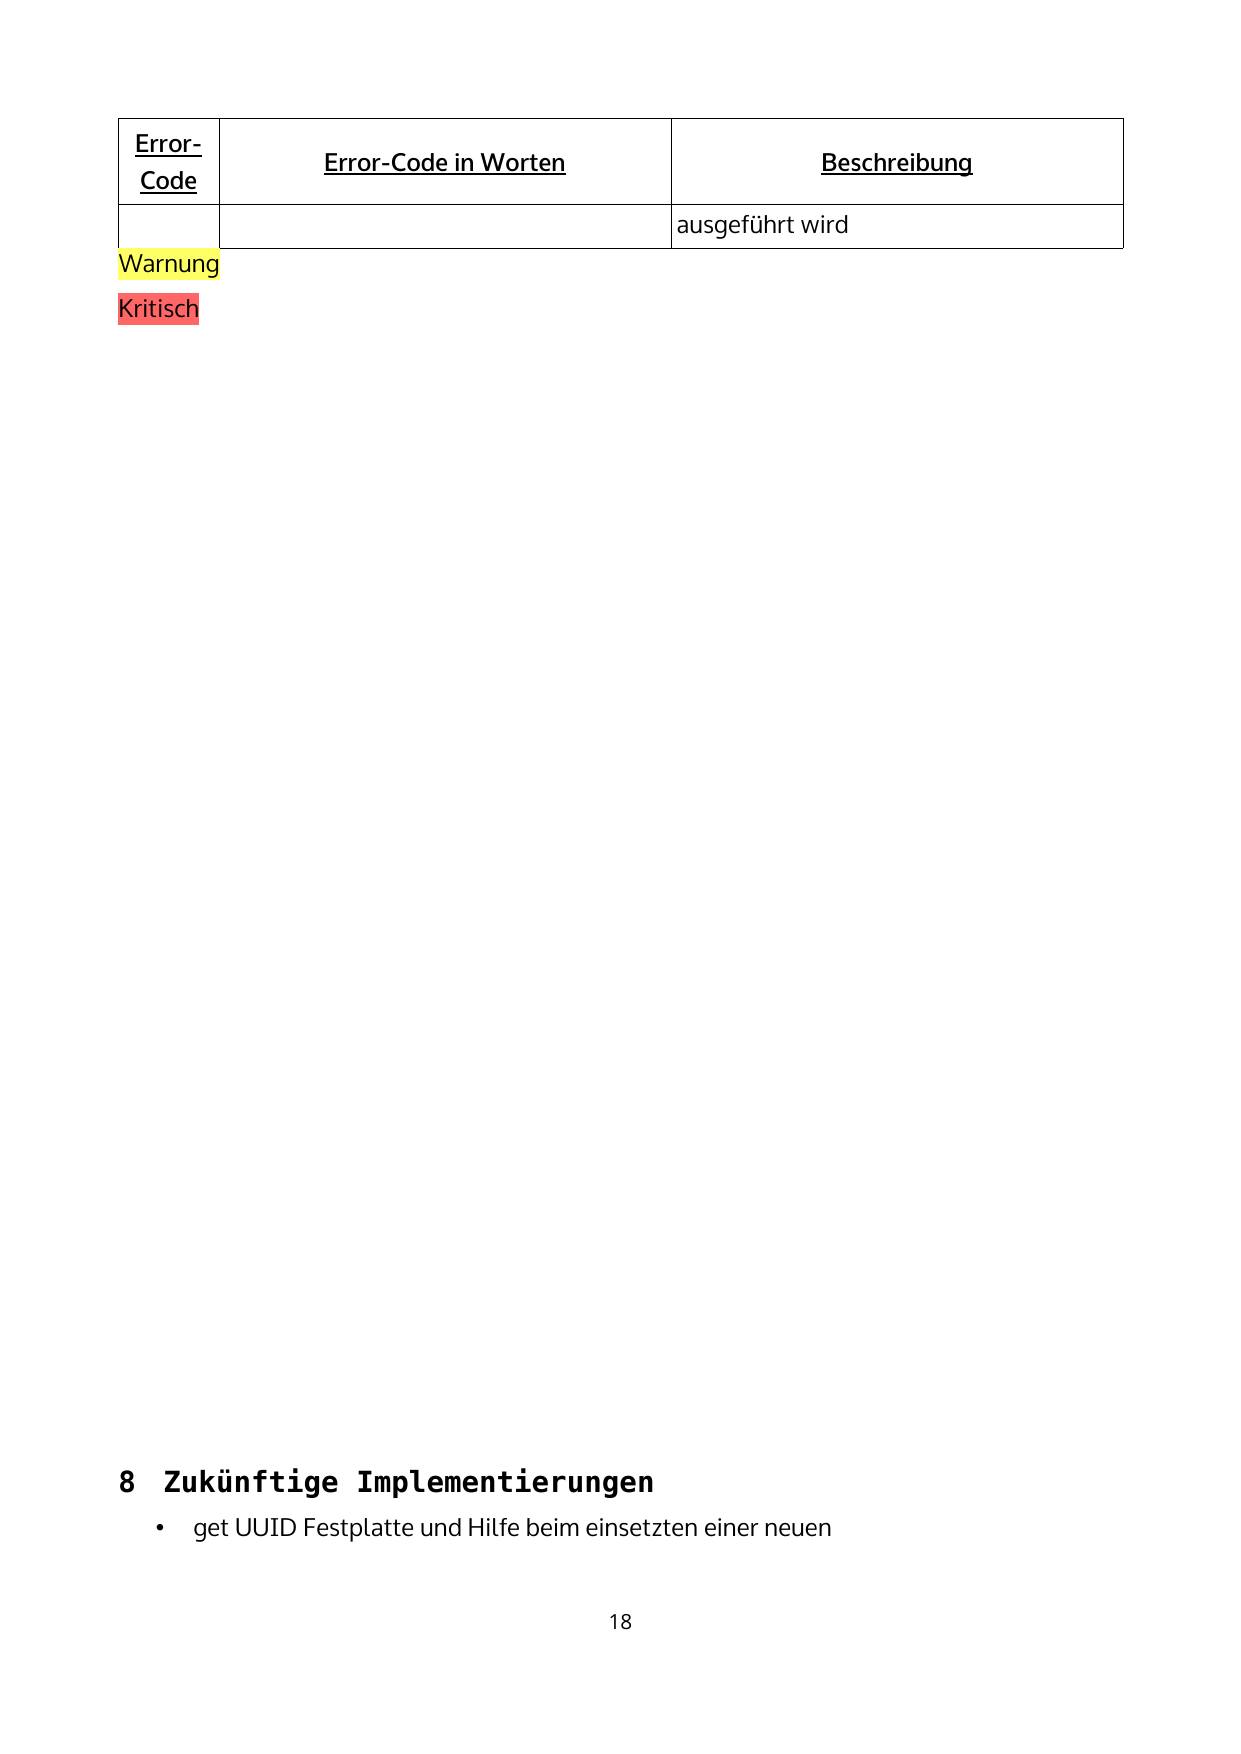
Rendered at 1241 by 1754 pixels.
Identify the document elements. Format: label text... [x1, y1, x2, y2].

subtitle 8 Zukünftige Implementierungen [118, 1465, 1122, 1499]
table_cell ausgeführt wird [672, 205, 1123, 247]
list get UUID Festplatte und Hilfe beim einsetzten einer neuen [156, 1512, 1122, 1544]
table_header Error-Code [119, 119, 219, 203]
table_header Beschreibung [672, 119, 1123, 203]
table_cell [220, 205, 671, 247]
table_cell [119, 205, 219, 247]
table_header Error-Code in Worten [220, 119, 671, 203]
text Warnung [118, 249, 1122, 280]
text Kritisch [118, 293, 1122, 325]
